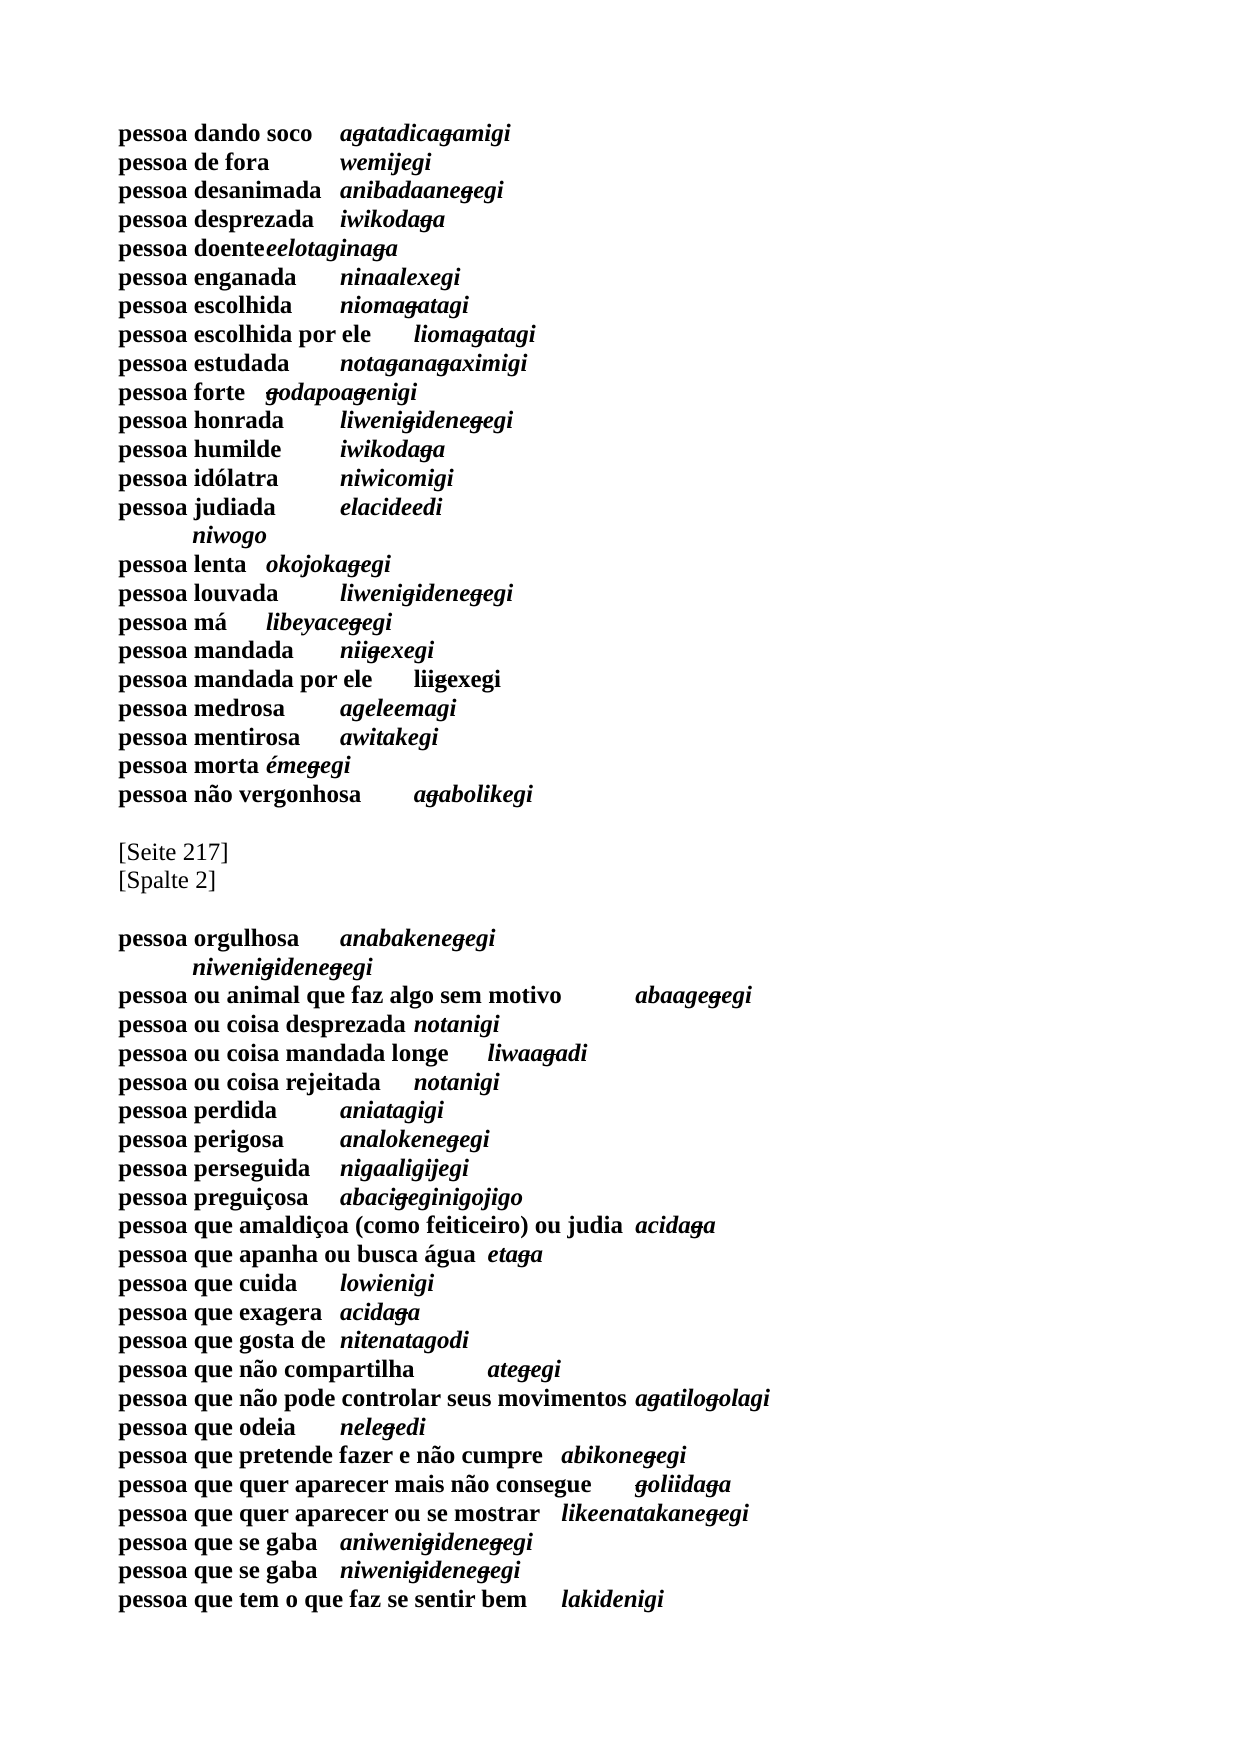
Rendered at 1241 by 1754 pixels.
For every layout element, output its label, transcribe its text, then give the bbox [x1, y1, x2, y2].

text niwenigidenegegi [118, 952, 1122, 981]
text pessoa forte godapoagenigi [118, 377, 1122, 406]
text pessoa que quer aparecer mais não consegue goliidaga [118, 1469, 1122, 1498]
text pessoa preguiçosa abacigeginigojigo [118, 1182, 1122, 1211]
text pessoa louvada liwenigidenegegi [118, 578, 1122, 607]
text pessoa que não compartilha ategegi [118, 1354, 1122, 1383]
text pessoa idólatra niwicomigi [118, 463, 1122, 492]
text pessoa que se gaba niwenigidenegegi [118, 1556, 1122, 1584]
text pessoa não vergonhosa agabolikegi [118, 779, 1122, 808]
text pessoa mandada por ele liigexegi [118, 664, 1122, 693]
text pessoa lenta okojokagegi [118, 549, 1122, 578]
text pessoa estudada notaganagaximigi [118, 348, 1122, 377]
text [Seite 217] [118, 837, 1122, 866]
text pessoa humilde iwikodaga [118, 434, 1122, 463]
text pessoa orgulhosa anabakenegegi [118, 923, 1122, 952]
text pessoa que tem o que faz se sentir bem lakidenigi [118, 1584, 1122, 1613]
text pessoa ou coisa desprezada notanigi [118, 1009, 1122, 1038]
text pessoa que amaldiçoa (como feiticeiro) ou judia acidaga [118, 1211, 1122, 1239]
text pessoa ou coisa mandada longe liwaagadi [118, 1038, 1122, 1067]
text pessoa mandada niigexegi [118, 636, 1122, 664]
text pessoa que exagera acidaga [118, 1297, 1122, 1326]
text pessoa escolhida por ele liomagatagi [118, 319, 1122, 348]
text pessoa que não pode controlar seus movimentos agatilogolagi [118, 1383, 1122, 1412]
text pessoa mentirosa awitakegi [118, 722, 1122, 751]
text pessoa morta émegegi [118, 751, 1122, 779]
text niwogo [118, 521, 1122, 549]
text pessoa desprezada iwikodaga [118, 204, 1122, 233]
text pessoa ou animal que faz algo sem motivo abaagegegi [118, 981, 1122, 1009]
text pessoa medrosa ageleemagi [118, 693, 1122, 722]
text [Spalte 2] [118, 866, 1122, 894]
text pessoa ou coisa rejeitada notanigi [118, 1067, 1122, 1096]
text pessoa que cuida lowienigi [118, 1268, 1122, 1297]
text pessoa perdida aniatagigi [118, 1096, 1122, 1124]
text pessoa judiada elacideedi [118, 492, 1122, 521]
text pessoa perseguida nigaaligijegi [118, 1153, 1122, 1182]
text pessoa desanimada anibadaanegegi [118, 176, 1122, 204]
text pessoa perigosa analokenegegi [118, 1124, 1122, 1153]
text pessoa que quer aparecer ou se mostrar likeenatakanegegi [118, 1498, 1122, 1527]
text pessoa enganada ninaalexegi [118, 262, 1122, 291]
text pessoa que apanha ou busca água etaga [118, 1239, 1122, 1268]
text pessoa que odeia nelegedi [118, 1412, 1122, 1441]
text pessoa escolhida niomagatagi [118, 291, 1122, 319]
text pessoa que pretende fazer e não cumpre abikonegegi [118, 1441, 1122, 1469]
text pessoa dando soco agatadicagamigi [118, 118, 1122, 147]
text pessoa honrada liwenigidenegegi [118, 406, 1122, 434]
text pessoa má libeyacegegi [118, 607, 1122, 636]
text pessoa doente eelotaginaga [118, 233, 1122, 262]
text pessoa que se gaba aniwenigidenegegi [118, 1527, 1122, 1556]
text pessoa que gosta de nitenatagodi [118, 1326, 1122, 1354]
text pessoa de fora wemijegi [118, 147, 1122, 176]
